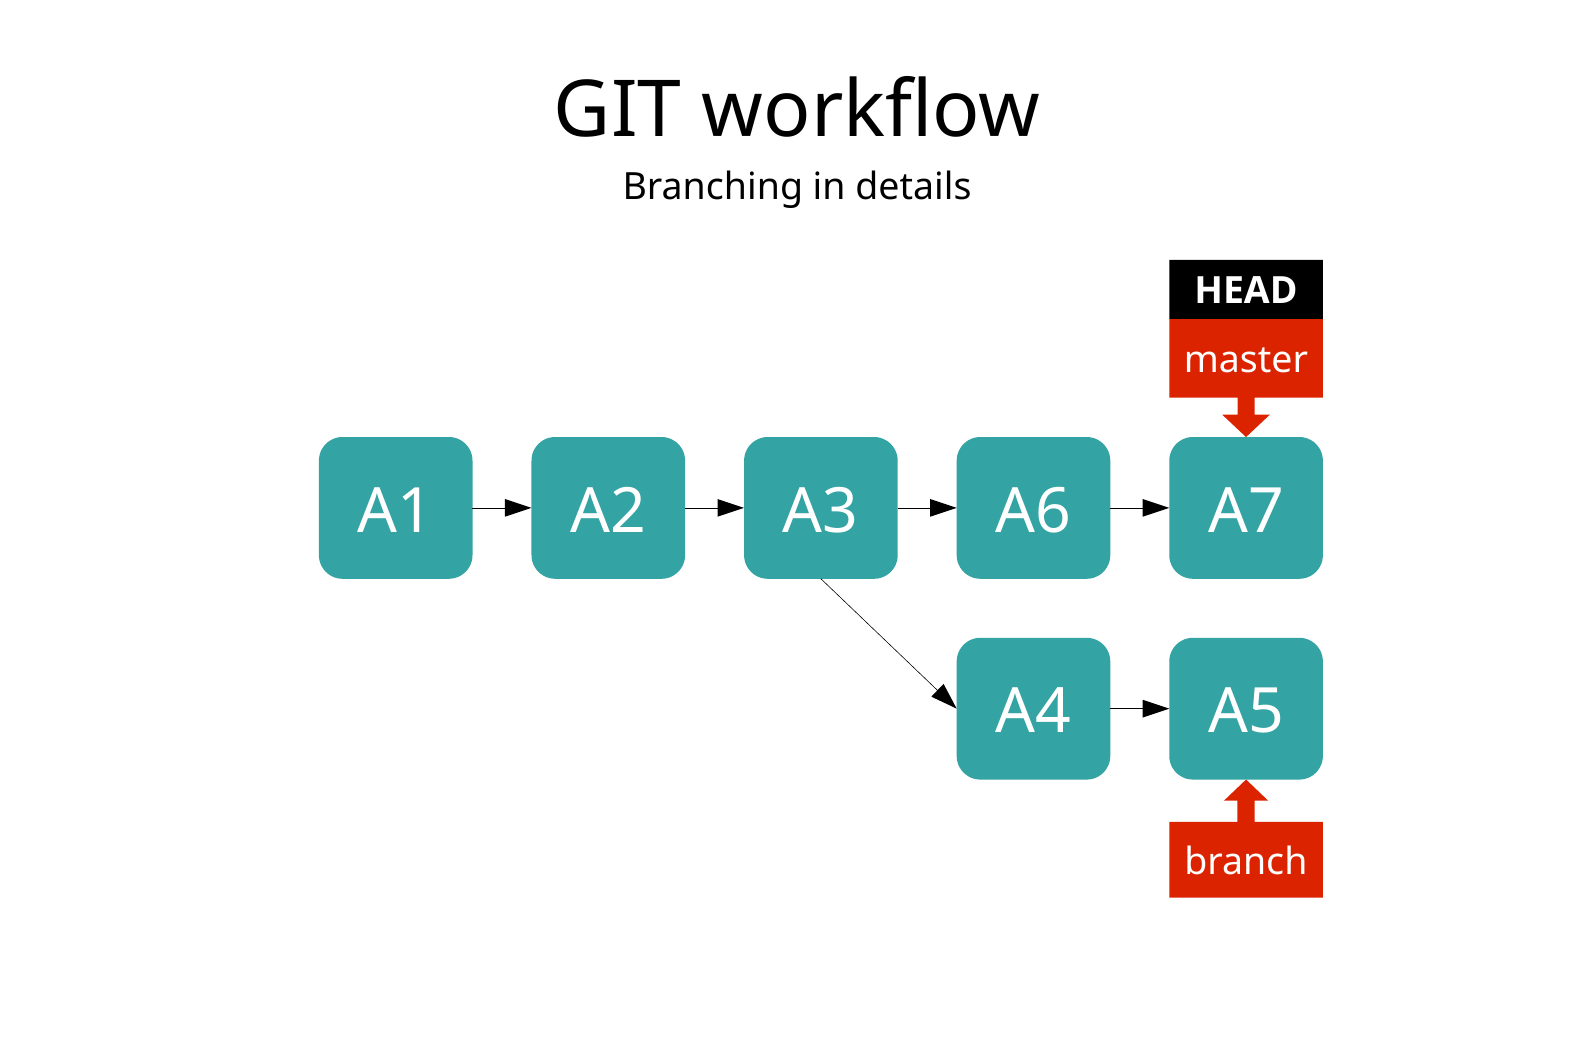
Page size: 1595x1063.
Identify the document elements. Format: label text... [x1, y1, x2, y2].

text_box A4 [956, 637, 1111, 780]
text_box branch [1169, 780, 1323, 898]
text_box master [1169, 319, 1323, 437]
text_box A6 [956, 437, 1111, 579]
text_box A5 [1169, 637, 1323, 780]
text_box A3 [744, 437, 898, 579]
text_box A2 [531, 437, 686, 579]
text_box A1 [318, 437, 473, 579]
title GIT workflow Branching in details [79, 42, 1515, 220]
text_box A7 [1169, 437, 1323, 579]
text_box HEAD [1169, 259, 1323, 319]
